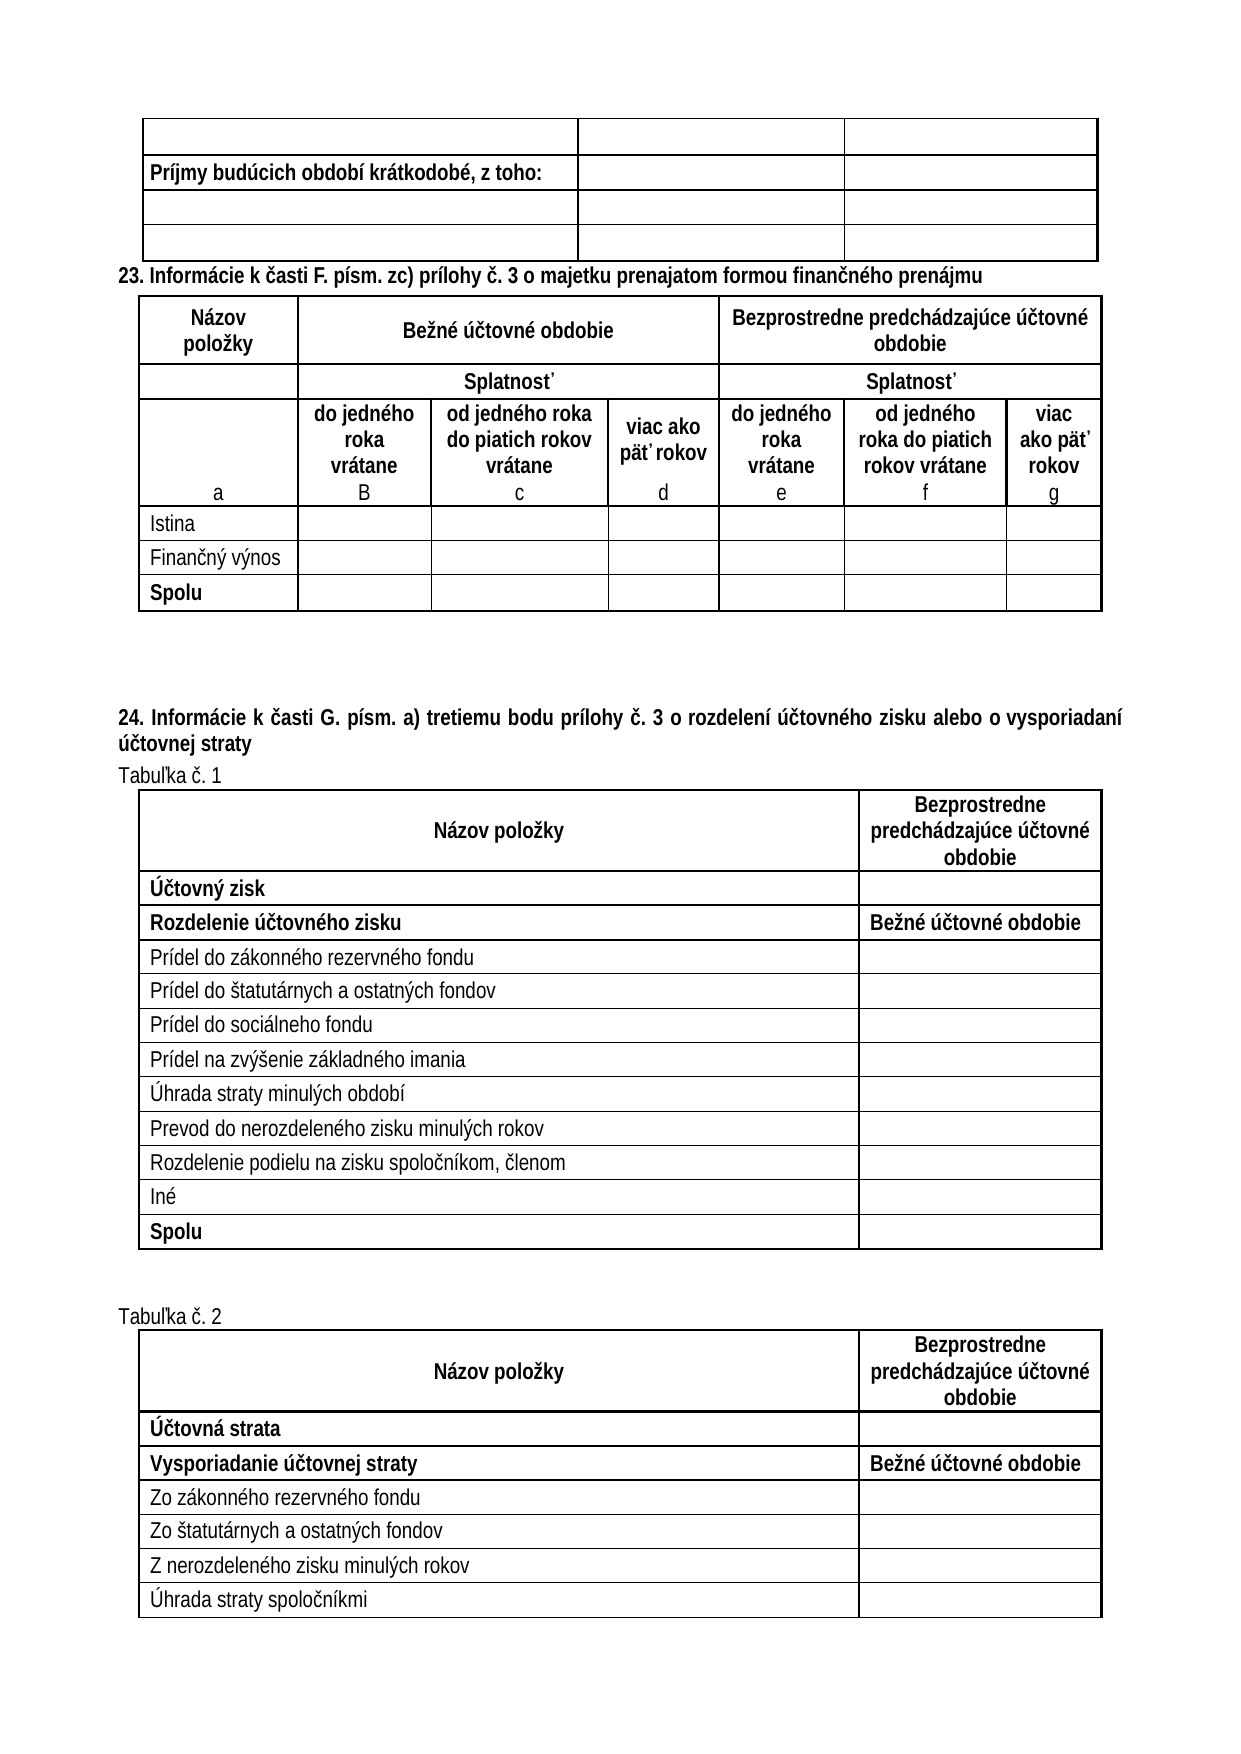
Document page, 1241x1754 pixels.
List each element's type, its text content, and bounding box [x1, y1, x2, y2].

table_cell [144, 119, 577, 153]
table_cell Úhrada straty minulých období [140, 1077, 858, 1111]
table_cell [860, 1043, 1100, 1076]
table_cell [860, 1549, 1100, 1582]
table_cell Prídel do štatutárnych a ostatných fondov [140, 974, 858, 1007]
table_cell e [720, 479, 843, 505]
table_cell [860, 974, 1100, 1007]
table_cell Prídel do zákonného rezervného fondu [140, 941, 858, 973]
table_cell [860, 1180, 1100, 1214]
table_cell [299, 507, 431, 539]
text Tabuľka č. 2 [118, 1303, 1122, 1329]
table_cell [845, 119, 1096, 153]
table_cell Zo štatutárnych a ostatných fondov [140, 1515, 858, 1548]
table_cell Spolu [140, 575, 297, 610]
table_cell [609, 575, 718, 610]
table_cell [860, 872, 1100, 904]
table_cell Splatnosť [299, 365, 718, 398]
table_cell [140, 400, 297, 479]
table_header Názov položky [140, 297, 297, 363]
table_cell viac ako päť rokov [1008, 400, 1100, 479]
table_cell [860, 1413, 1100, 1445]
table_cell [860, 1215, 1100, 1248]
table_cell Z nerozdeleného zisku minulých rokov [140, 1549, 858, 1582]
table_header Bežné účtovné obdobie [299, 297, 718, 363]
text 24. Informácie k časti G. písm. a) tretiemu bodu prílohy č. 3 o rozdelení účtovného zisku alebo o vysporiadaní účtovnej straty [118, 703, 1122, 756]
table_cell [1007, 541, 1100, 574]
table_cell [432, 575, 608, 610]
table_cell [720, 541, 844, 574]
table_cell [860, 1009, 1100, 1042]
table_cell [299, 541, 431, 574]
table_cell viac ako päť rokov [609, 400, 718, 479]
table_cell d [609, 479, 718, 505]
table_cell do jedného roka vrátane [299, 400, 430, 479]
table_cell [860, 1077, 1100, 1111]
table_cell Iné [140, 1180, 858, 1214]
table_cell Splatnosť [720, 365, 1100, 398]
table_cell f [845, 479, 1005, 505]
table_cell a [140, 479, 297, 505]
table_cell Prevod do nerozdeleného zisku minulých rokov [140, 1112, 858, 1145]
table_cell [860, 941, 1100, 973]
table_cell Prídel na zvýšenie základného imania [140, 1043, 858, 1076]
table_cell [860, 1146, 1100, 1179]
table_cell Účtovný zisk [140, 872, 858, 904]
table_cell Účtovná strata [140, 1413, 858, 1445]
table_cell [845, 225, 1096, 260]
table_cell Spolu [140, 1215, 858, 1248]
table_cell [845, 575, 1006, 610]
table_cell [579, 225, 844, 260]
table_cell Úhrada straty spoločníkmi [140, 1583, 858, 1617]
table_header Názov položky [140, 791, 858, 870]
table_cell c [432, 479, 607, 505]
table_header Bezprostredne predchádzajúce účtovné obdobie [860, 791, 1100, 870]
table_cell Istina [140, 507, 297, 539]
table_cell [720, 507, 844, 539]
table_cell od jedného roka do piatich rokov vrátane [845, 400, 1005, 479]
text 23. Informácie k časti F. písm. zc) prílohy č. 3 o majetku prenajatom formou finančného prenájmu [118, 262, 1122, 288]
table_cell B [299, 479, 430, 505]
table_cell Bežné účtovné obdobie [860, 906, 1100, 939]
table_cell [579, 191, 844, 224]
table_cell [860, 1515, 1100, 1548]
table_cell [845, 541, 1006, 574]
table_cell [579, 119, 844, 153]
table_cell [609, 541, 718, 574]
table_cell Vysporiadanie účtovnej straty [140, 1447, 858, 1479]
table_cell [144, 225, 577, 260]
table_cell [845, 156, 1096, 189]
table_cell Finančný výnos [140, 541, 297, 574]
table_cell [860, 1112, 1100, 1145]
table_cell [1007, 575, 1100, 610]
table_cell [140, 365, 297, 398]
table_cell [1007, 507, 1100, 539]
table_cell Bežné účtovné obdobie [860, 1447, 1100, 1479]
table_cell Príjmy budúcich období krátkodobé, z toho: [144, 156, 577, 189]
table_cell do jedného roka vrátane [720, 400, 843, 479]
text Tabuľka č. 1 [118, 762, 1122, 789]
table_cell [432, 507, 608, 539]
table_cell [609, 507, 718, 539]
table_cell Rozdelenie podielu na zisku spoločníkom, členom [140, 1146, 858, 1179]
table_header Názov položky [140, 1331, 858, 1410]
table_cell [860, 1481, 1100, 1513]
table_cell [144, 191, 577, 224]
table_cell g [1008, 479, 1100, 505]
table_cell od jedného roka do piatich rokov vrátane [432, 400, 607, 479]
table_header Bezprostredne predchádzajúce účtovné obdobie [720, 297, 1100, 363]
table_header Bezprostredne predchádzajúce účtovné obdobie [860, 1331, 1100, 1410]
table_cell [579, 156, 844, 189]
table_cell Prídel do sociálneho fondu [140, 1009, 858, 1042]
table_cell [845, 191, 1096, 224]
table_cell Rozdelenie účtovného zisku [140, 906, 858, 939]
table_cell [720, 575, 844, 610]
table_cell Zo zákonného rezervného fondu [140, 1481, 858, 1513]
table_cell [860, 1583, 1100, 1617]
table_cell [432, 541, 608, 574]
table_cell [299, 575, 431, 610]
table_cell [845, 507, 1006, 539]
